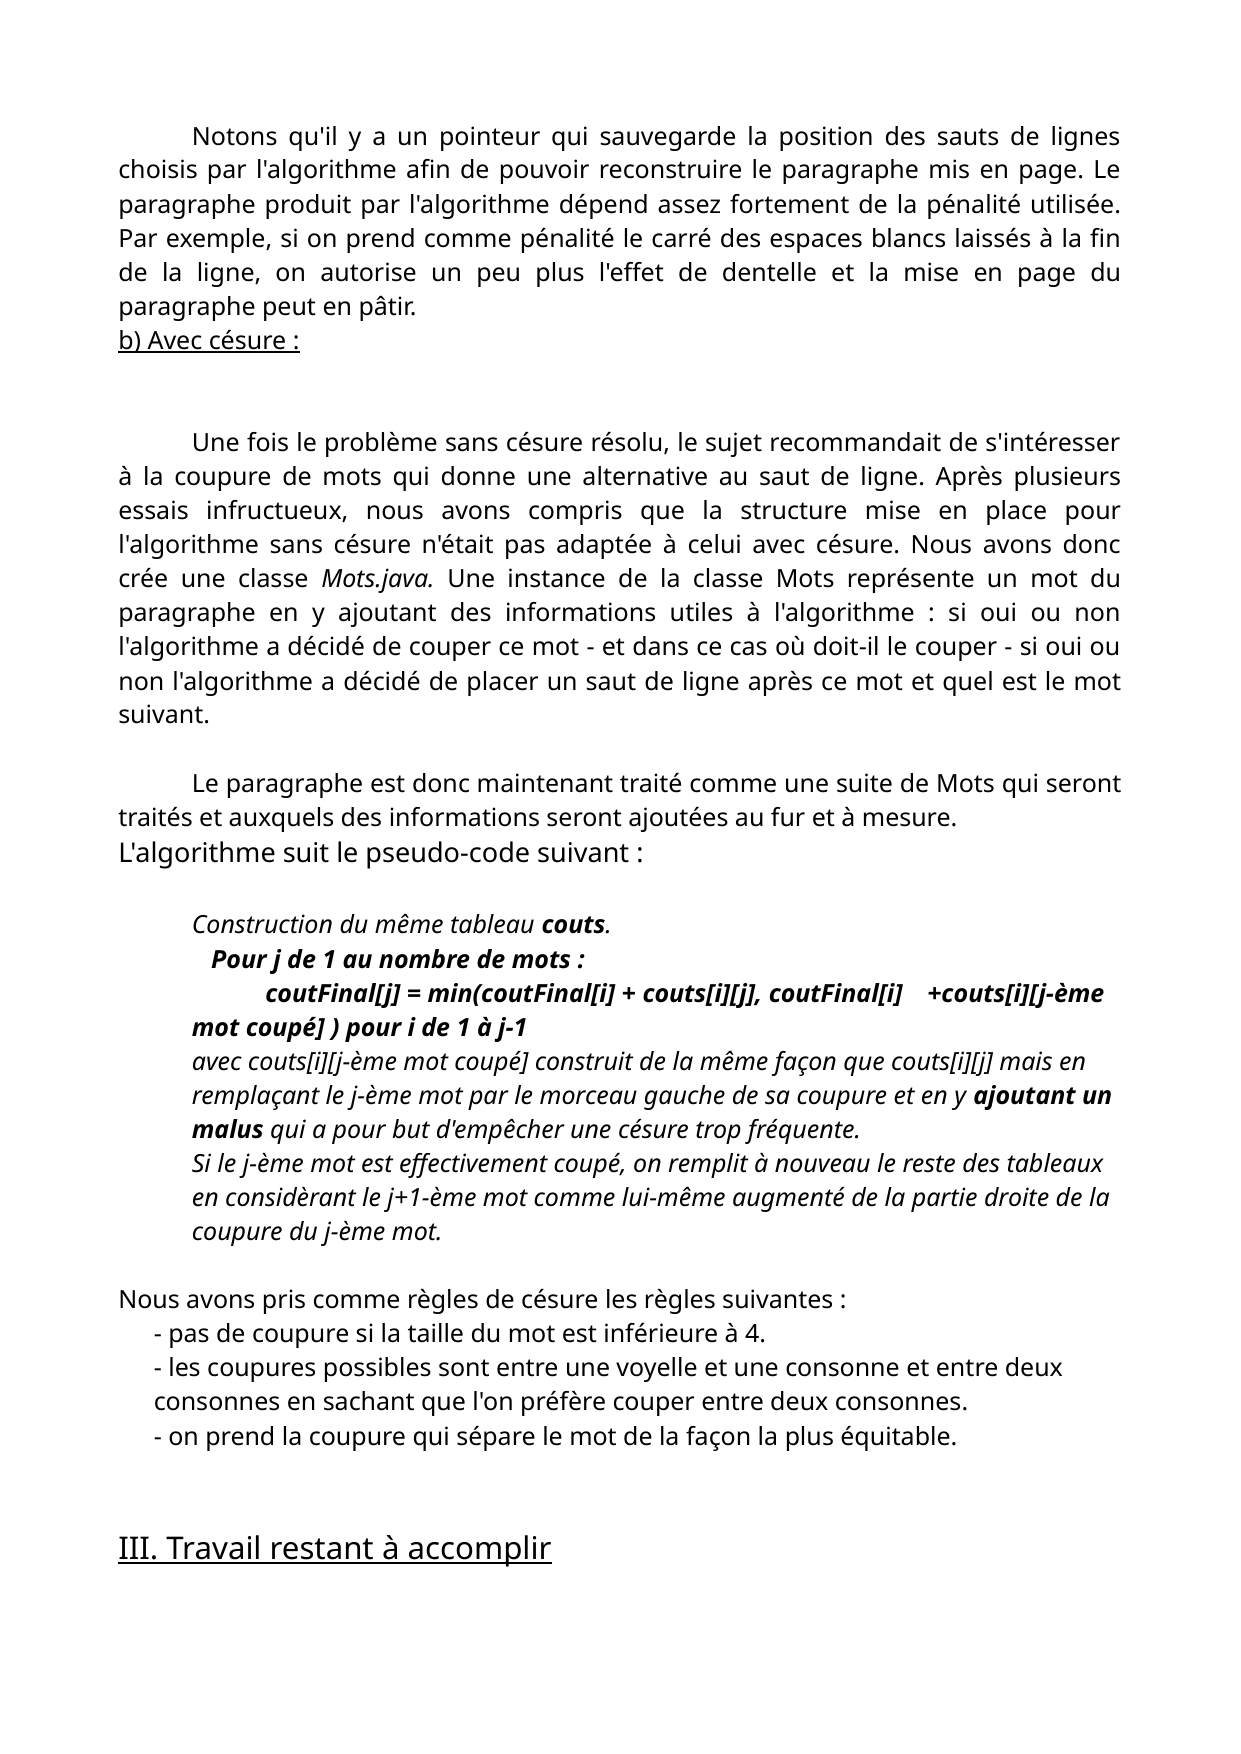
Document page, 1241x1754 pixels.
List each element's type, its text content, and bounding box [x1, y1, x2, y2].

text Notons qu'il y a un pointeur qui sauvegarde la position des sauts de lignes choisis par l'algorithme afin de pouvoir reconstruire le paragraphe mis en page. Le paragraphe produit par l'algorithme dépend assez fortement de la pénalité utilisée. Par exemple, si on prend comme pénalité le carré des espaces blancs laissés à la fin de la ligne, on autorise un peu plus l'effet de dentelle et la mise en page du paragraphe peut en pâtir. [118, 118, 1122, 322]
text - pas de coupure si la taille du mot est inférieure à 4. [153, 1316, 1122, 1350]
text Construction du même tableau couts. [192, 907, 1122, 941]
text - les coupures possibles sont entre une voyelle et une consonne et entre deux consonnes en sachant que l'on préfère couper entre deux consonnes. [153, 1350, 1122, 1418]
text Le paragraphe est donc maintenant traité comme une suite de Mots qui seront traités et auxquels des informations seront ajoutées au fur et à mesure. [118, 765, 1122, 833]
text - on prend la coupure qui sépare le mot de la façon la plus équitable. [153, 1418, 1122, 1452]
text L'algorithme suit le pseudo-code suivant : [118, 833, 1122, 870]
text avec couts[i][j-ème mot coupé] construit de la même façon que couts[i][j] mais en remplaçant le j-ème mot par le morceau gauche de sa coupure et en y ajoutant un malus qui a pour but d'empêcher une césure trop fréquente. [192, 1043, 1122, 1146]
text Nous avons pris comme règles de césure les règles suivantes : [118, 1282, 1122, 1316]
text b) Avec césure : [118, 322, 1122, 357]
text coutFinal[j] = min(coutFinal[i] + couts[i][j], coutFinal[i] +couts[i][j-ème mot coupé] ) pour i de 1 à j-1 [192, 975, 1122, 1043]
text Une fois le problème sans césure résolu, le sujet recommandait de s'intéresser à la coupure de mots qui donne une alternative au saut de ligne. Après plusieurs essais infructueux, nous avons compris que la structure mise en place pour l'algorithme sans césure n'était pas adaptée à celui avec césure. Nous avons donc crée une classe Mots.java. Une instance de la classe Mots représente un mot du paragraphe en y ajoutant des informations utiles à l'algorithme : si oui ou non l'algorithme a décidé de couper ce mot - et dans ce cas où doit-il le couper - si oui ou non l'algorithme a décidé de placer un saut de ligne après ce mot et quel est le mot suivant. [118, 425, 1122, 731]
text Si le j-ème mot est effectivement coupé, on remplit à nouveau le reste des tableaux en considèrant le j+1-ème mot comme lui-même augmenté de la partie droite de la coupure du j-ème mot. [192, 1146, 1122, 1248]
text Pour j de 1 au nombre de mots : [192, 941, 1122, 975]
text III. Travail restant à accomplir [118, 1526, 1122, 1568]
